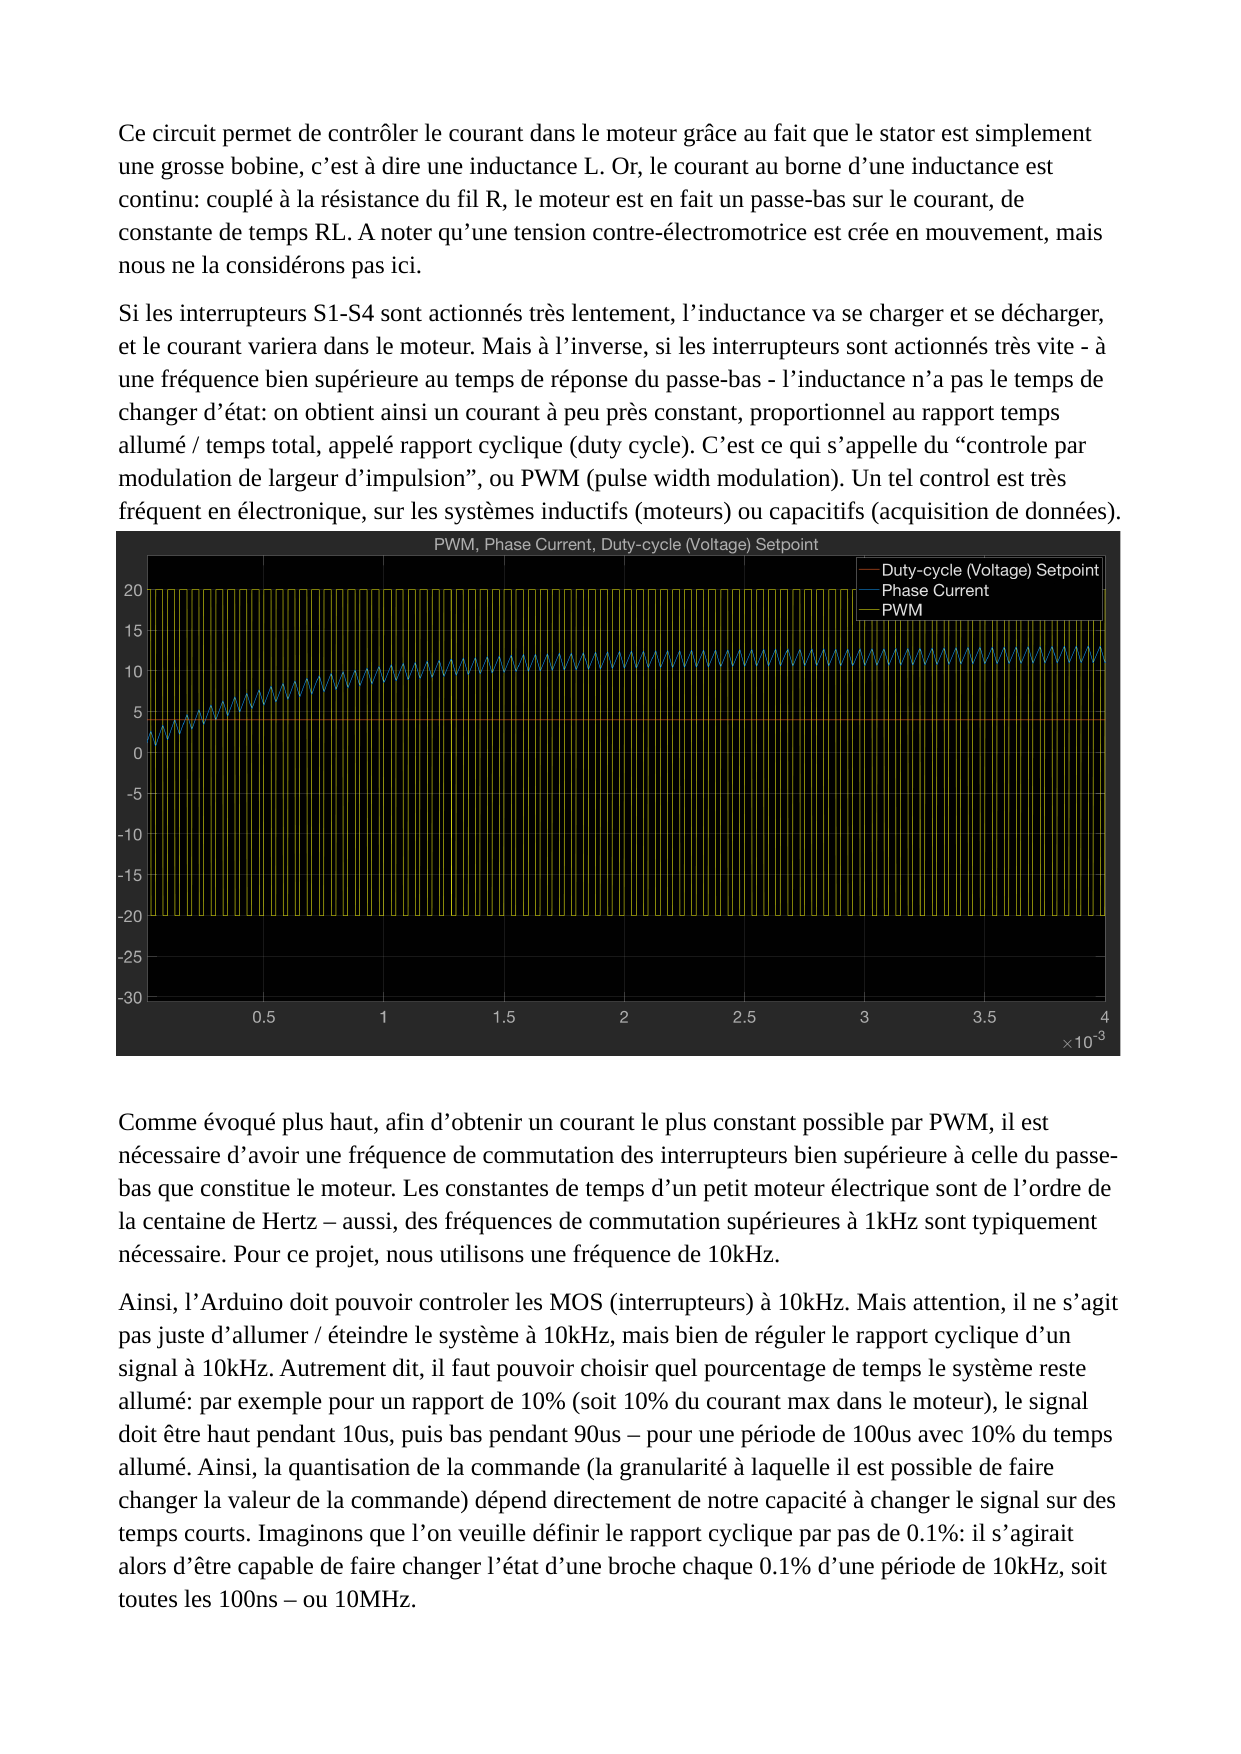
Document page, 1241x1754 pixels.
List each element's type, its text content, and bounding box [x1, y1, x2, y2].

text Ainsi, l’Arduino doit pouvoir controler les MOS (interrupteurs) à 10kHz. Mais attention, il ne s’agit pas juste d’allumer / éteindre le système à 10kHz, mais bien de réguler le rapport cyclique d’un signal à 10kHz. Autrement dit, il faut pouvoir choisir quel pourcentage de temps le système reste allumé: par exemple pour un rapport de 10% (soit 10% du courant max dans le moteur), le signal doit être haut pendant 10us, puis bas pendant 90us – pour une période de 100us avec 10% du temps allumé. Ainsi, la quantisation de la commande (la granularité à laquelle il est possible de faire changer la valeur de la commande) dépend directement de notre capacité à changer le signal sur des temps courts. Imaginons que l’on veuille définir le rapport cyclique par pas de 0.1%: il s’agirait alors d’être capable de faire changer l’état d’une broche chaque 0.1% d’une période de 10kHz, soit toutes les 100ns – ou 10MHz. [118, 1287, 1122, 1613]
picture [116, 531, 1121, 1056]
text Si les interrupteurs S1-S4 sont actionnés très lentement, l’inductance va se charger et se décharger, et le courant variera dans le moteur. Mais à l’inverse, si les interrupteurs sont actionnés très vite - à une fréquence bien supérieure au temps de réponse du passe-bas - l’inductance n’a pas le temps de changer d’état: on obtient ainsi un courant à peu près constant, proportionnel au rapport temps allumé / temps total, appelé rapport cyclique (duty cycle). C’est ce qui s’appelle du “controle par modulation de largeur d’impulsion”, ou PWM (pulse width modulation). Un tel control est très fréquent en électronique, sur les systèmes inductifs (moteurs) ou capacitifs (acquisition de données). [118, 298, 1122, 525]
text Ce circuit permet de contrôler le courant dans le moteur grâce au fait que le stator est simplement une grosse bobine, c’est à dire une inductance L. Or, le courant au borne d’une inductance est continu: couplé à la résistance du fil R, le moteur est en fait un passe-bas sur le courant, de constante de temps RL. A noter qu’une tension contre-électromotrice est crée en mouvement, mais nous ne la considérons pas ici. [118, 118, 1122, 279]
text Comme évoqué plus haut, afin d’obtenir un courant le plus constant possible par PWM, il est nécessaire d’avoir une fréquence de commutation des interrupteurs bien supérieure à celle du passe-bas que constitue le moteur. Les constantes de temps d’un petit moteur électrique sont de l’ordre de la centaine de Hertz – aussi, des fréquences de commutation supérieures à 1kHz sont typiquement nécessaire. Pour ce projet, nous utilisons une fréquence de 10kHz. [118, 1107, 1122, 1268]
